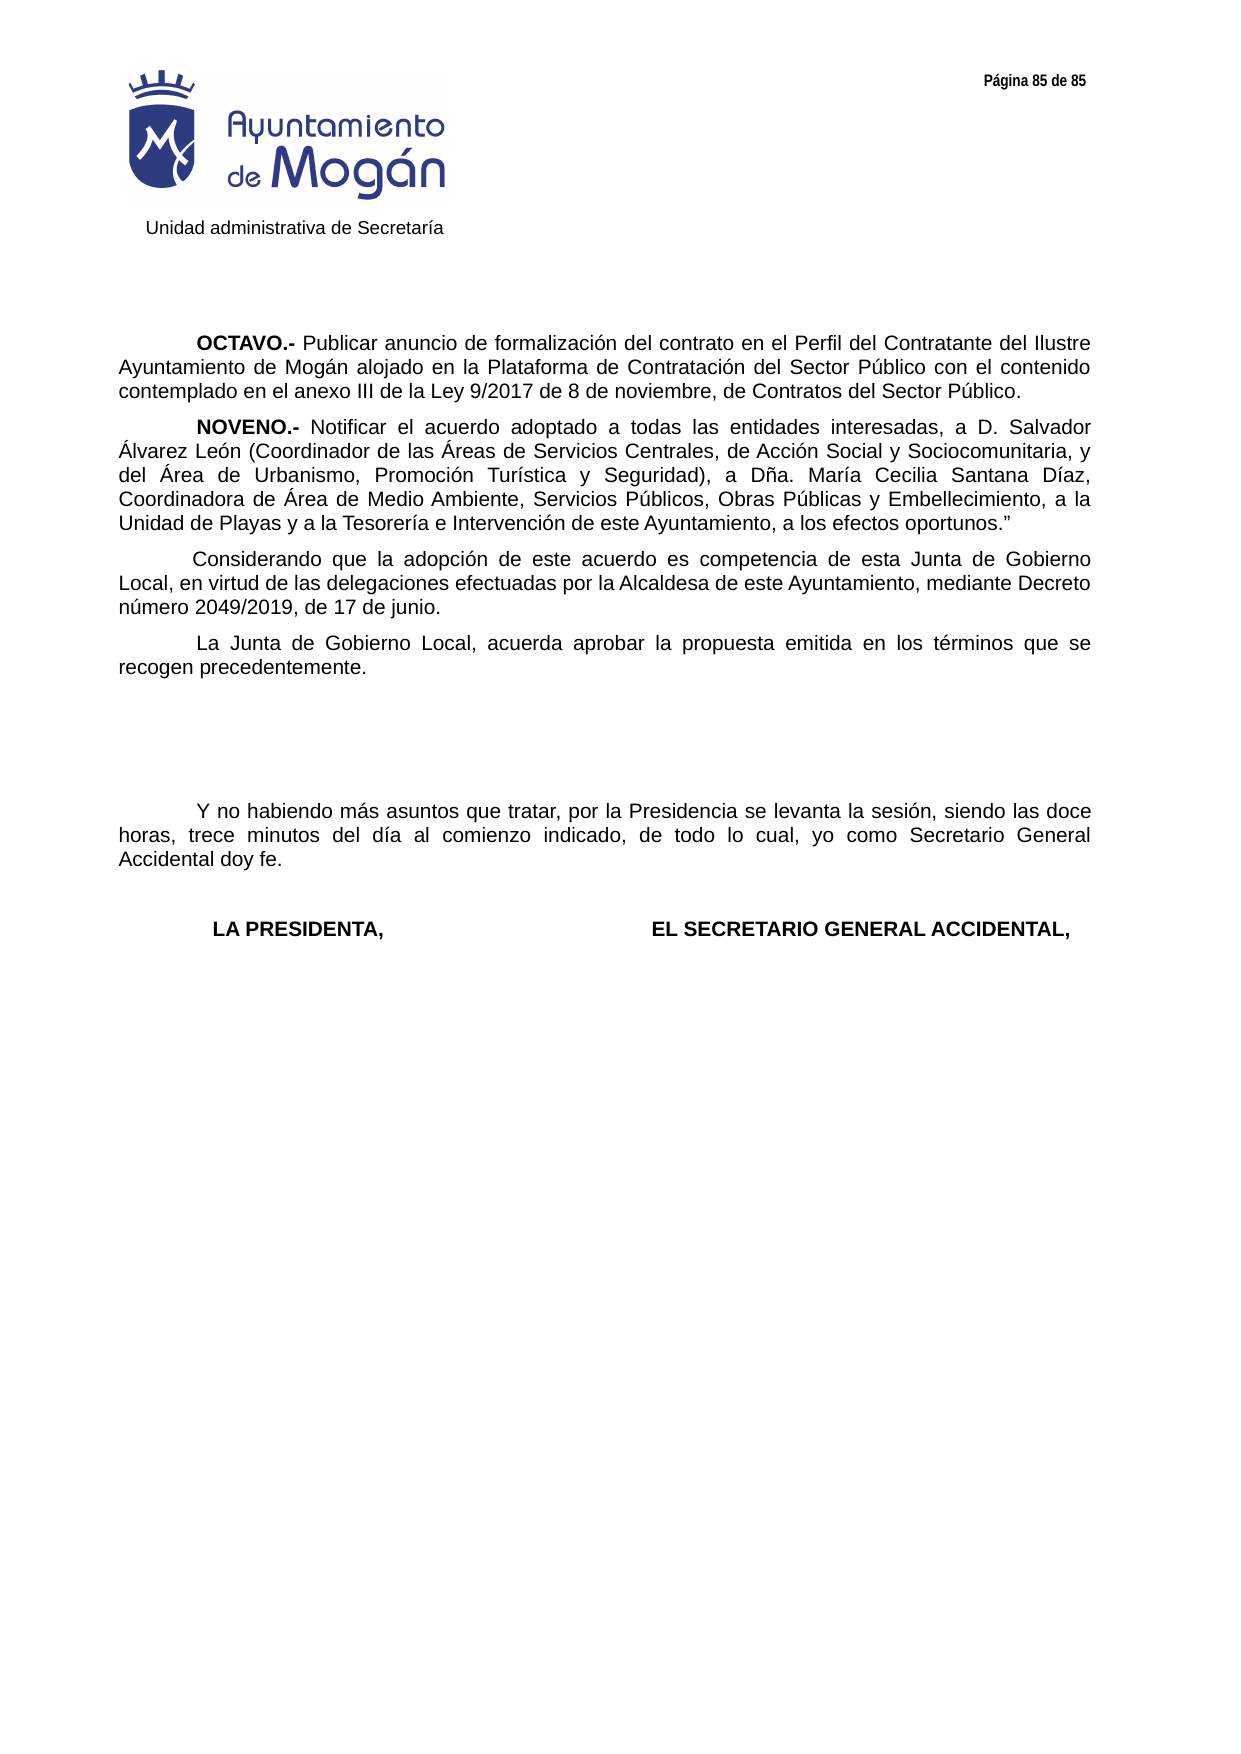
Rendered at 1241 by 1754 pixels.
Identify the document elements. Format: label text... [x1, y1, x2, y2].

text NOVENO.- Notificar el acuerdo adoptado a todas las entidades interesadas, a D. Salvador Álvarez León (Coordinador de las Áreas de Servicios Centrales, de Acción Social y Sociocomunitaria, y del Área de Urbanismo, Promoción Turística y Seguridad), a Dña. María Cecilia Santana Díaz, Coordinadora de Área de Medio Ambiente, Servicios Públicos, Obras Públicas y Embellecimiento, a la Unidad de Playas y a la Tesorería e Intervención de este Ayuntamiento, a los efectos oportunos.” [118, 415, 1092, 535]
text LA PRESIDENTA, EL SECRETARIO GENERAL ACCIDENTAL, [118, 917, 1092, 941]
picture [128, 70, 445, 206]
text Considerando que la adopción de este acuerdo es competencia de esta Junta de Gobierno Local, en virtud de las delegaciones efectuadas por la Alcaldesa de este Ayuntamiento, mediante Decreto número 2049/2019, de 17 de junio. [118, 547, 1092, 619]
text La Junta de Gobierno Local, acuerda aprobar la propuesta emitida en los términos que se recogen precedentemente. [118, 631, 1092, 679]
text Y no habiendo más asuntos que tratar, por la Presidencia se levanta la sesión, siendo las doce horas, trece minutos del día al comienzo indicado, de todo lo cual, yo como Secretario General Accidental doy fe. [118, 798, 1092, 870]
text OCTAVO.- Publicar anuncio de formalización del contrato en el Perfil del Contratante del Ilustre Ayuntamiento de Mogán alojado en la Plataforma de Contratación del Sector Público con el contenido contemplado en el anexo III de la Ley 9/2017 de 8 de noviembre, de Contratos del Sector Público. [118, 331, 1092, 402]
